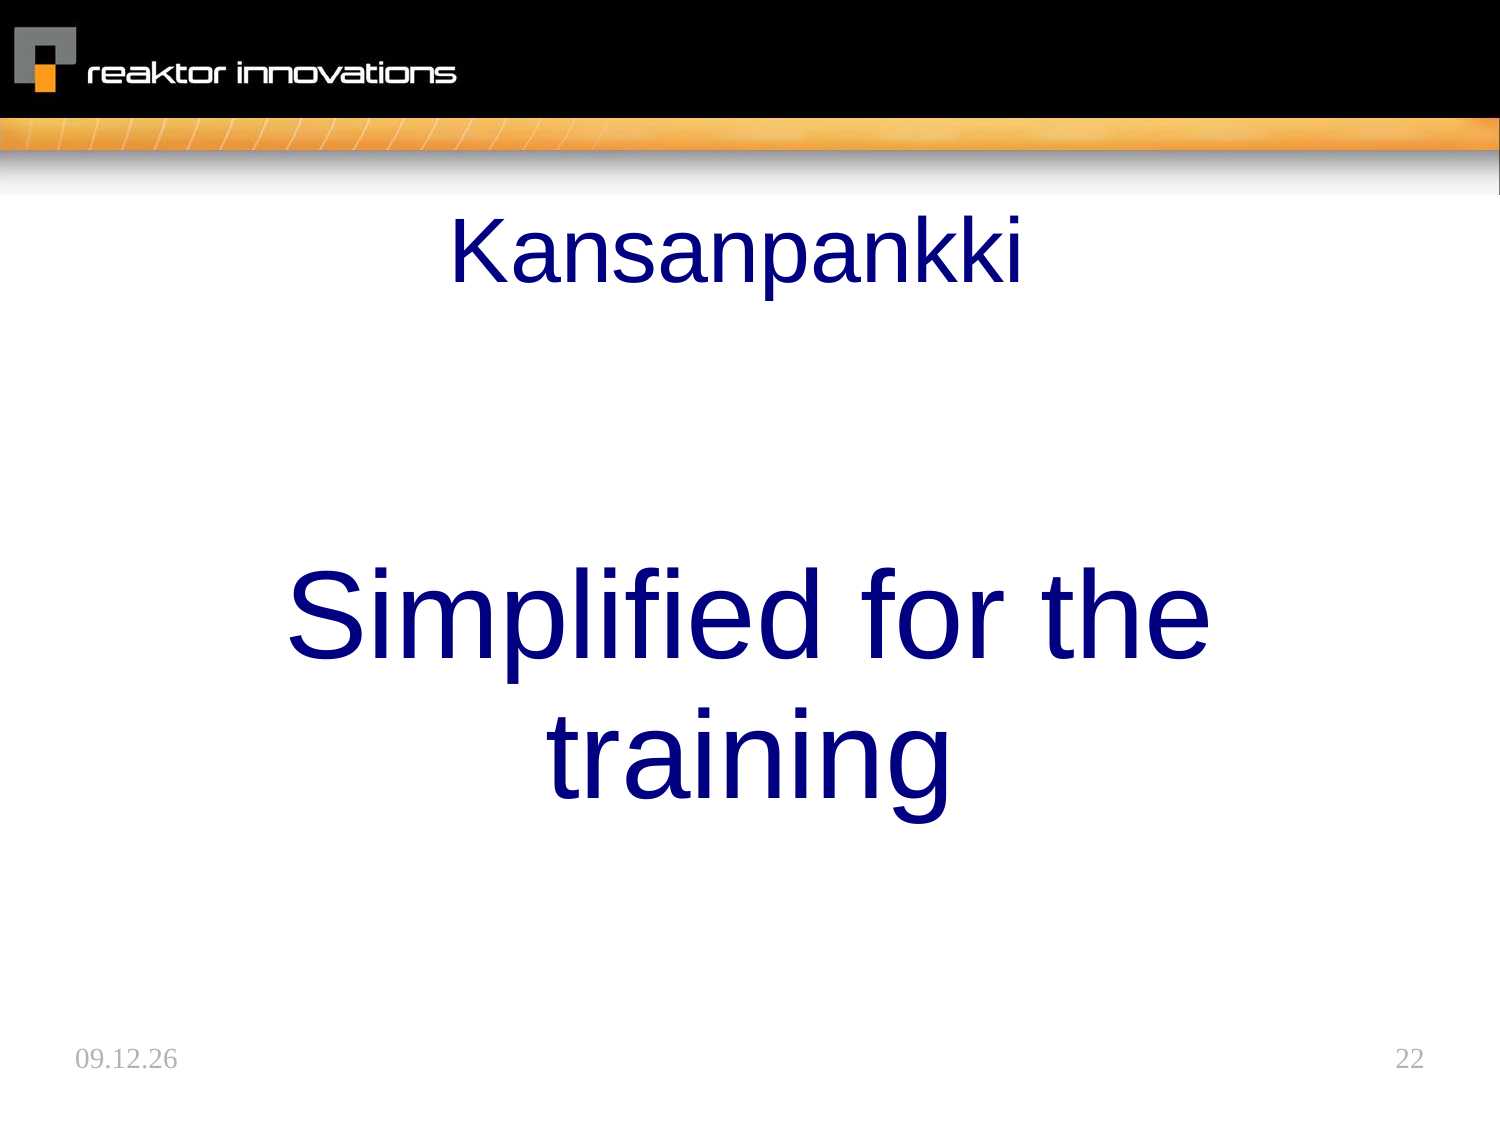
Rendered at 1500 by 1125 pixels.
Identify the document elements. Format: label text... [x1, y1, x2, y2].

subtitle Simplified for the training [75, 371, 1425, 999]
title Kansanpankki [75, 164, 1425, 338]
picture [0, 0, 1500, 195]
